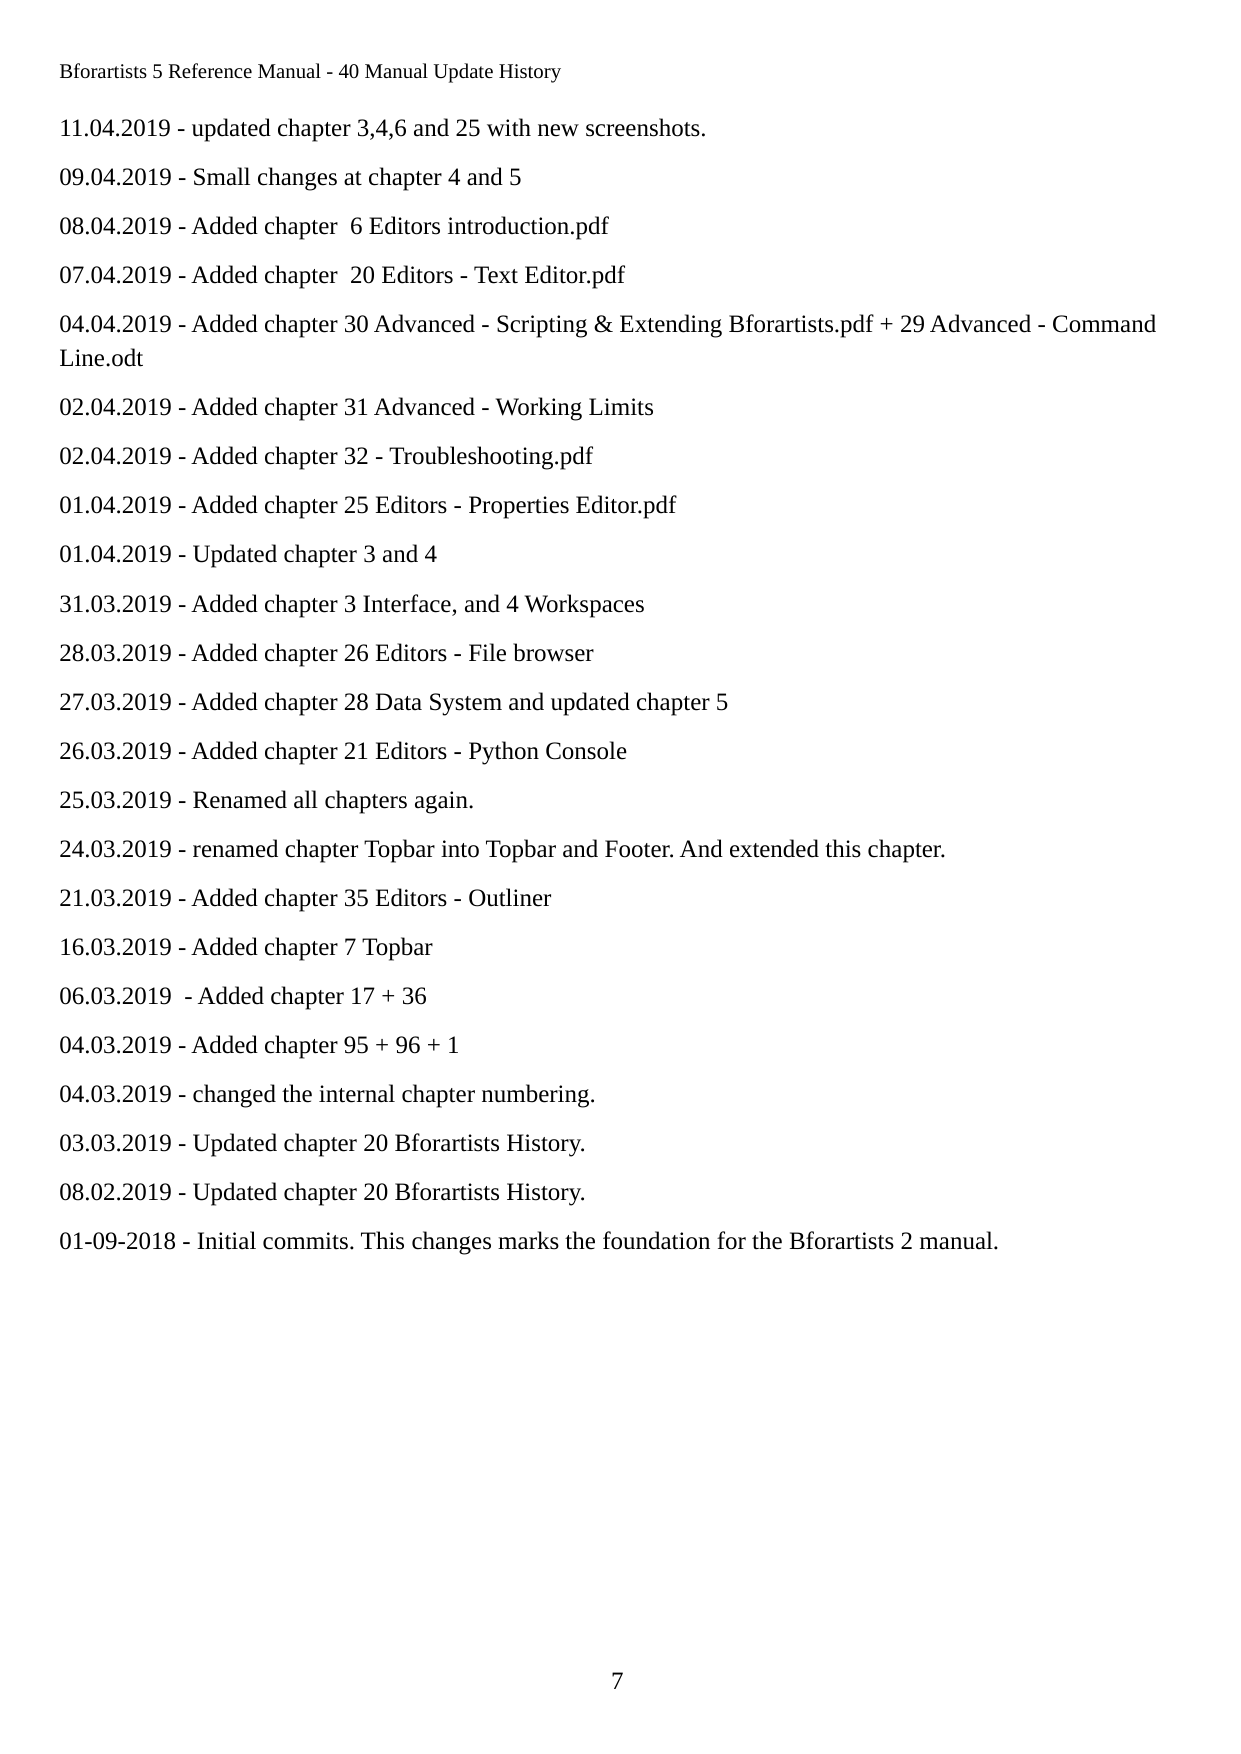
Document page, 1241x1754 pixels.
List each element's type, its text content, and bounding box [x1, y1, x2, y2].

text 25.03.2019 - Renamed all chapters again. [59, 785, 1181, 814]
text 01.04.2019 - Updated chapter 3 and 4 [59, 539, 1181, 568]
text 07.04.2019 - Added chapter 20 Editors - Text Editor.pdf [59, 260, 1181, 288]
text 11.04.2019 - updated chapter 3,4,6 and 25 with new screenshots. [59, 113, 1181, 141]
text 26.03.2019 - Added chapter 21 Editors - Python Console [59, 736, 1181, 764]
text 16.03.2019 - Added chapter 7 Topbar [59, 932, 1181, 961]
text 04.03.2019 - changed the internal chapter numbering. [59, 1079, 1181, 1108]
text 28.03.2019 - Added chapter 26 Editors - File browser [59, 638, 1181, 666]
text 27.03.2019 - Added chapter 28 Data System and updated chapter 5 [59, 687, 1181, 716]
text 01-09-2018 - Initial commits. This changes marks the foundation for the Bforartists 2 manual. [59, 1226, 1181, 1255]
text 09.04.2019 - Small changes at chapter 4 and 5 [59, 162, 1181, 190]
text 08.02.2019 - Updated chapter 20 Bforartists History. [59, 1177, 1181, 1206]
text 06.03.2019 - Added chapter 17 + 36 [59, 981, 1181, 1010]
text 04.04.2019 - Added chapter 30 Advanced - Scripting & Extending Bforartists.pdf + 29 Advanced - Command Line.odt [59, 309, 1181, 372]
text 02.04.2019 - Added chapter 32 - Troubleshooting.pdf [59, 441, 1181, 470]
text 04.03.2019 - Added chapter 95 + 96 + 1 [59, 1030, 1181, 1059]
text 01.04.2019 - Added chapter 25 Editors - Properties Editor.pdf [59, 491, 1181, 519]
text 24.03.2019 - renamed chapter Topbar into Topbar and Footer. And extended this chapter. [59, 834, 1181, 863]
text 03.03.2019 - Updated chapter 20 Bforartists History. [59, 1128, 1181, 1157]
text 31.03.2019 - Added chapter 3 Interface, and 4 Workspaces [59, 589, 1181, 617]
text 21.03.2019 - Added chapter 35 Editors - Outliner [59, 883, 1181, 912]
text 02.04.2019 - Added chapter 31 Advanced - Working Limits [59, 392, 1181, 421]
text 08.04.2019 - Added chapter 6 Editors introduction.pdf [59, 211, 1181, 239]
